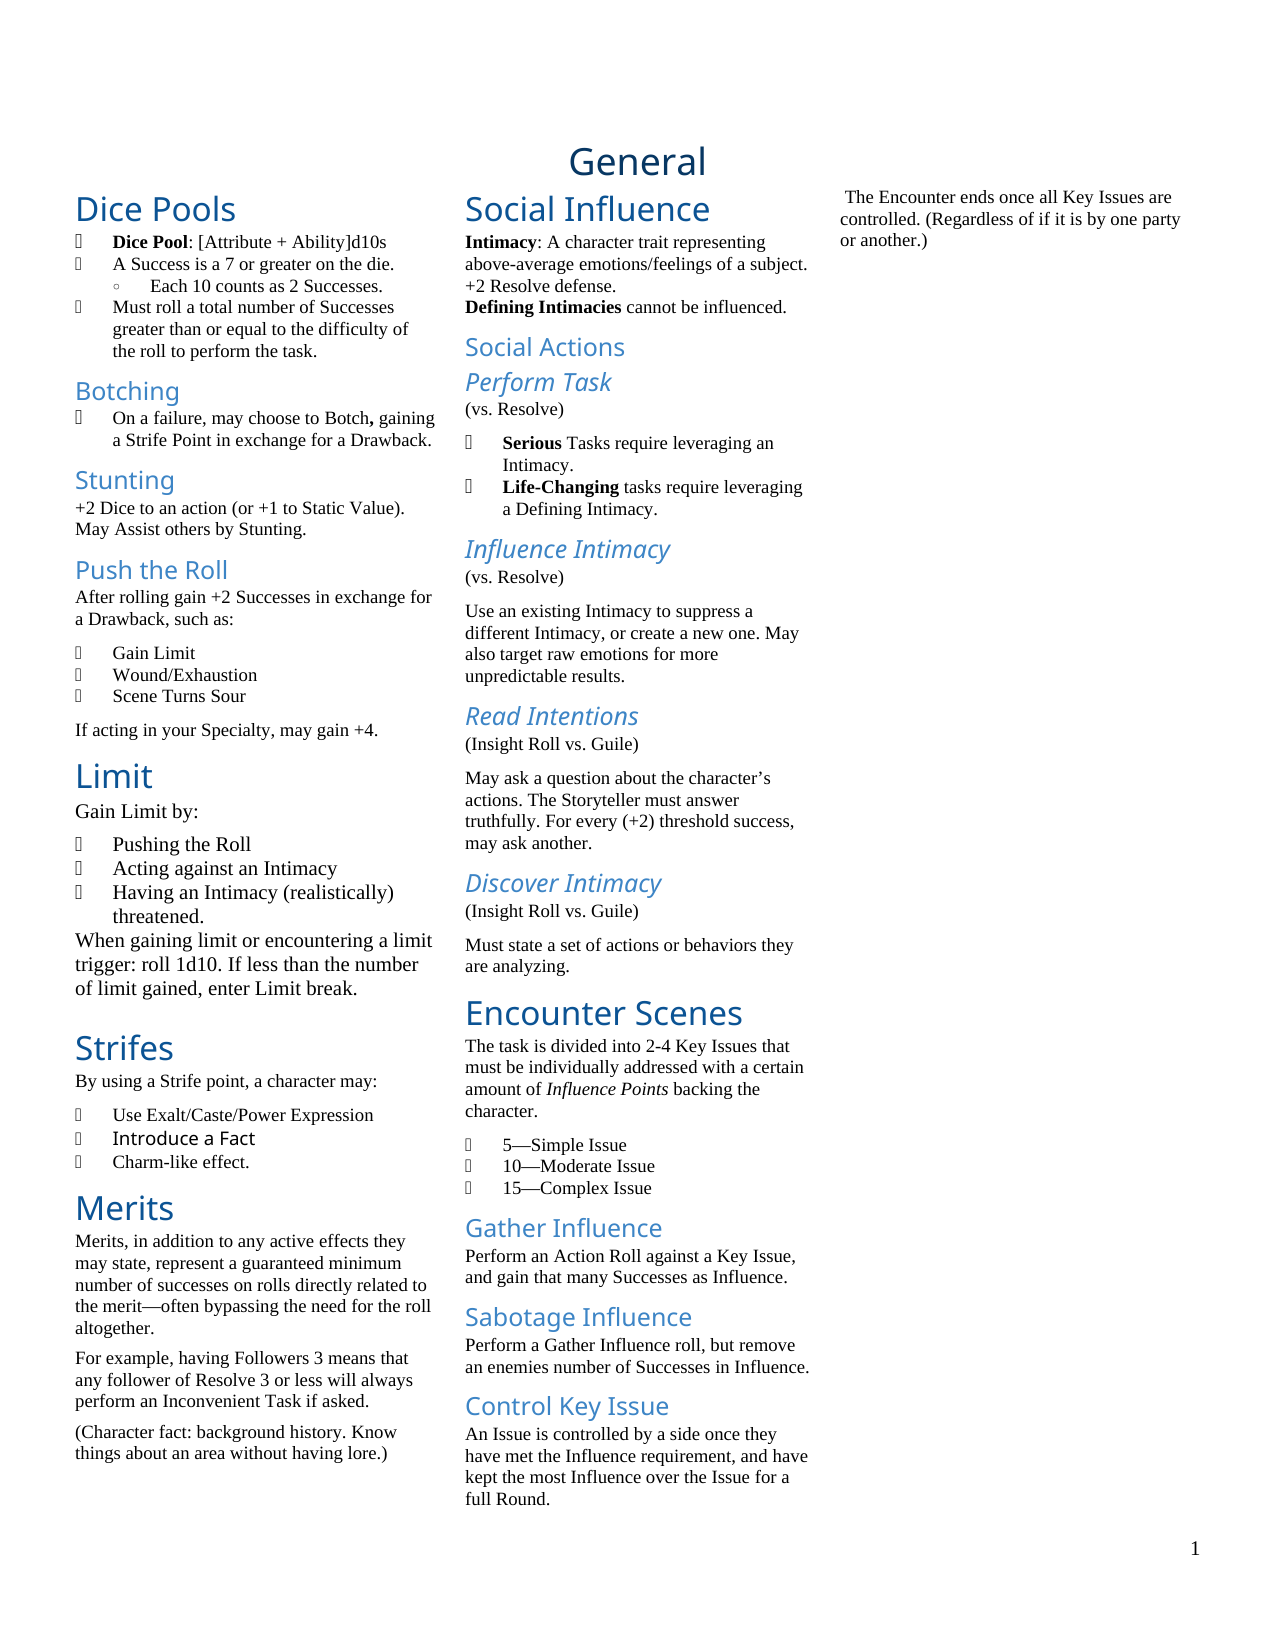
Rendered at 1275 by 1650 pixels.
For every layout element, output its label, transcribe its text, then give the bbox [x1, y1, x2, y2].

list Introduce a Fact [75, 1125, 435, 1151]
text (Insight Roll vs. Guile) [465, 900, 810, 921]
list Use Exalt/Caste/Power Expression [75, 1104, 435, 1125]
text May ask a question about the character’s actions. The Storyteller must answer truthfully. For every (+2) threshold success, may ask another. [465, 767, 810, 853]
subtitle Stunting [75, 463, 435, 497]
subtitle Botching [75, 373, 435, 407]
list Acting against an Intimacy [75, 856, 435, 880]
list Life-Changing tasks require leveraging a Defining Intimacy. [465, 476, 810, 519]
subtitle Discover Intimacy [465, 866, 810, 900]
text Intimacy: A character trait representing above-average emotions/feelings of a subject. +2 Resolve defense. Defining Intimacies cannot be influenced. [465, 231, 810, 318]
list Dice Pool: [Attribute + Ability]d10s [75, 231, 435, 253]
text An Issue is controlled by a side once they have met the Influence requirement, and have kept the most Influence over the Issue for a full Round. [465, 1423, 810, 1509]
text If acting in your Specialty, may gain +4. [75, 719, 435, 741]
text (vs. Resolve) [465, 566, 810, 587]
text The task is divided into 2-4 Key Issues that must be individually addressed with a certain amount of Influence Points backing the character. [465, 1035, 810, 1121]
subtitle Sabotage Influence [465, 1300, 810, 1334]
list 15—Complex Issue [465, 1177, 810, 1198]
text (vs. Resolve) [465, 398, 810, 420]
list Each 10 counts as 2 Successes. [112, 275, 435, 296]
subtitle Influence Intimacy [465, 532, 810, 566]
list Pushing the Roll [75, 832, 435, 856]
list 10—Moderate Issue [465, 1155, 810, 1177]
subtitle Push the Roll [75, 552, 435, 586]
subtitle Social Influence [465, 186, 810, 231]
subtitle Merits [75, 1185, 435, 1230]
subtitle Strifes [75, 1024, 435, 1070]
text The Encounter ends once all Key Issues are controlled. (Regardless of if it is by one party or another.) [840, 186, 1200, 251]
list Scene Turns Sour [75, 685, 435, 707]
subtitle Social Actions [465, 330, 810, 364]
list Must roll a total number of Successes greater than or equal to the difficulty of the roll to perform the task. [75, 296, 435, 361]
list A Success is a 7 or greater on the die. [75, 253, 435, 275]
text (Insight Roll vs. Guile) [465, 733, 810, 754]
subtitle Gather Influence [465, 1211, 810, 1245]
text Merits, in addition to any active effects they may state, represent a guaranteed minimum number of successes on rolls directly related to the merit—often bypassing the need for the roll altogether. [75, 1230, 435, 1338]
text For example, having Followers 3 means that any follower of Resolve 3 or less will always perform an Inconvenient Task if asked. [75, 1347, 435, 1412]
text Perform an Action Roll against a Key Issue, and gain that many Successes as Influence. [465, 1245, 810, 1288]
list 5—Simple Issue [465, 1133, 810, 1155]
list Serious Tasks require leveraging an Intimacy. [465, 432, 810, 476]
list Wound/Exhaustion [75, 664, 435, 685]
subtitle Read Intentions [465, 699, 810, 733]
subtitle General [75, 135, 1200, 186]
subtitle Dice Pools [75, 186, 435, 231]
text Must state a set of actions or behaviors they are analyzing. [465, 934, 810, 977]
subtitle Encounter Scenes [465, 989, 810, 1035]
subtitle Perform Task [465, 364, 810, 398]
list Having an Intimacy (realistically) threatened. [75, 880, 435, 928]
text Gain Limit by: [75, 799, 435, 823]
subtitle Limit [75, 753, 435, 799]
subtitle Control Key Issue [465, 1389, 810, 1423]
text After rolling gain +2 Successes in exchange for a Drawback, such as: [75, 586, 435, 629]
text Use an existing Intimacy to suppress a different Intimacy, or create a new one. May also target raw emotions for more unpredictable results. [465, 600, 810, 686]
text Perform a Gather Influence roll, but remove an enemies number of Successes in Influence. [465, 1334, 810, 1377]
list On a failure, may choose to Botch, gaining a Strife Point in exchange for a Drawback. [75, 407, 435, 451]
text +2 Dice to an action (or +1 to Static Value). May Assist others by Stunting. [75, 497, 435, 540]
list Gain Limit [75, 642, 435, 664]
text When gaining limit or encountering a limit trigger: roll 1d10. If less than the number of limit gained, enter Limit break. [75, 928, 435, 1000]
text By using a Strife point, a character may: [75, 1070, 435, 1091]
text (Character fact: background history. Know things about an area without having lore.) [75, 1421, 435, 1464]
list Charm-like effect. [75, 1151, 435, 1172]
